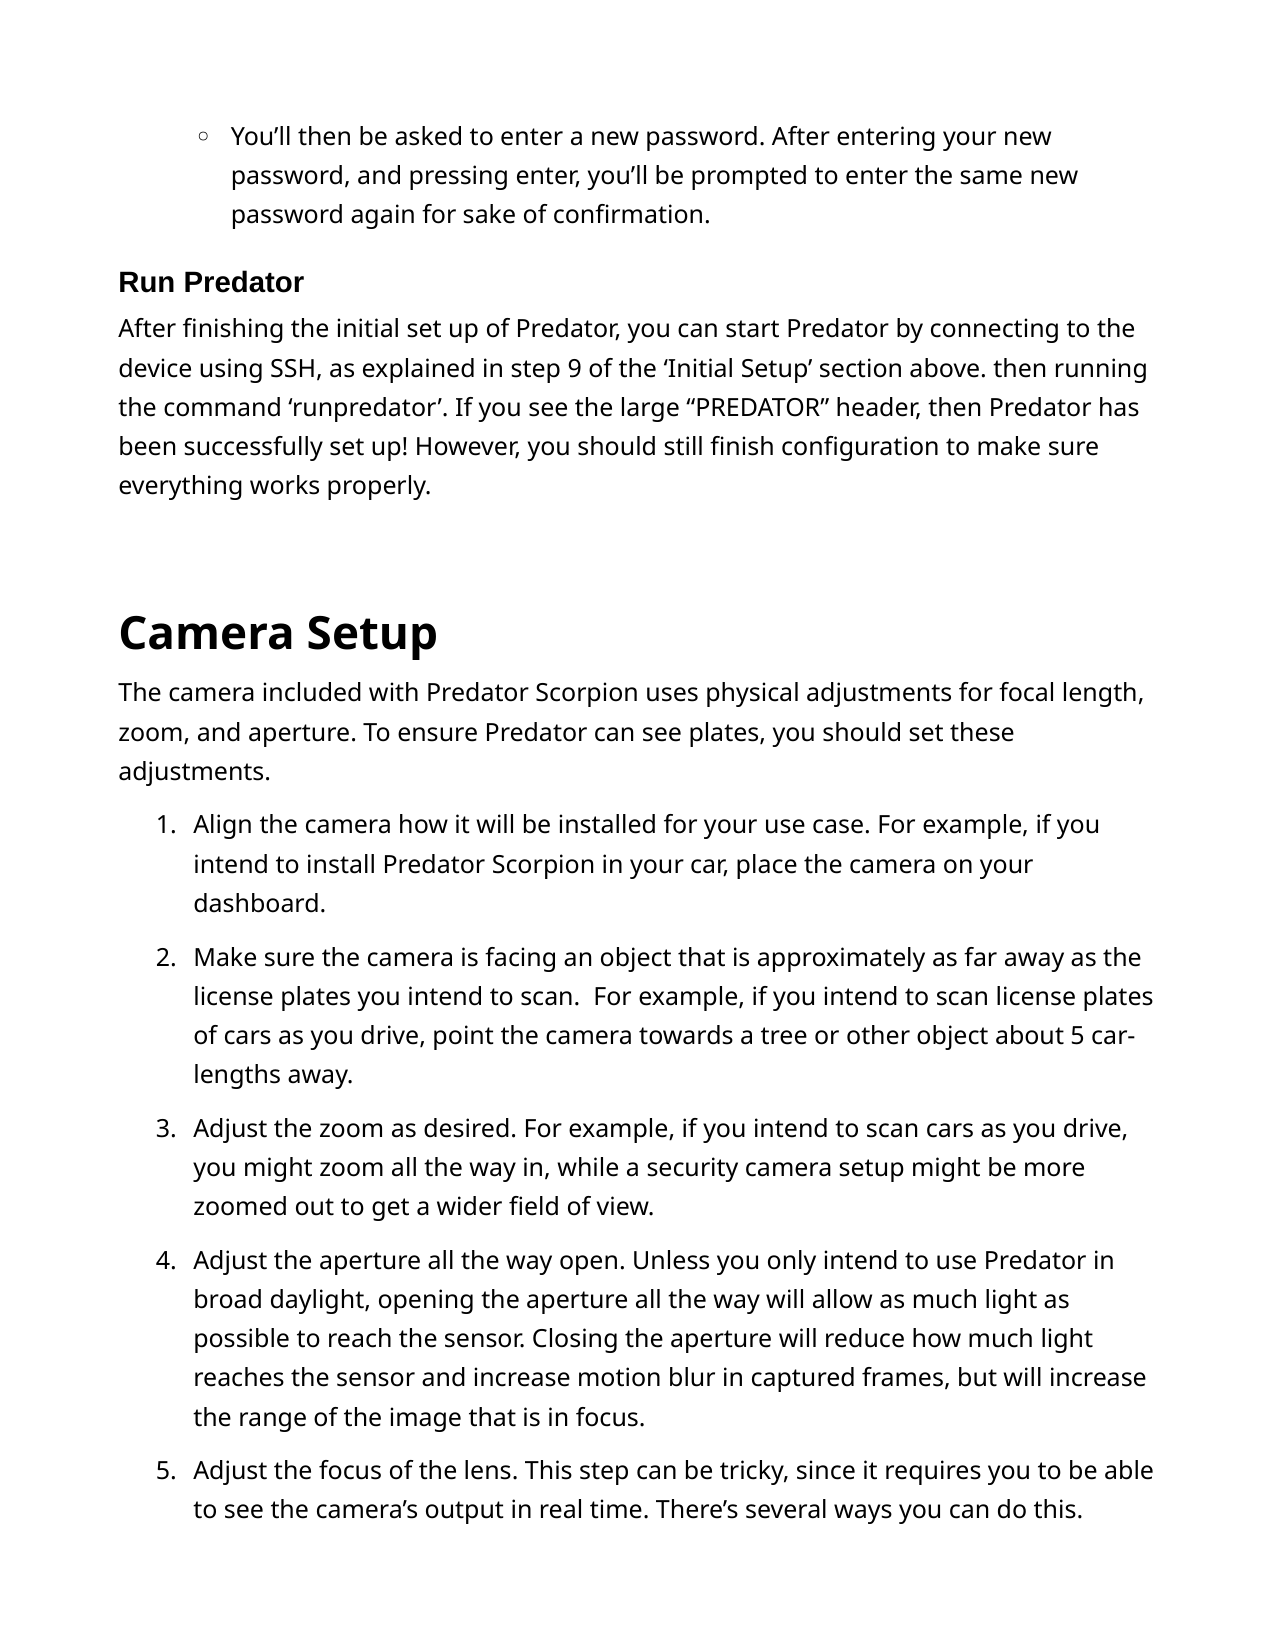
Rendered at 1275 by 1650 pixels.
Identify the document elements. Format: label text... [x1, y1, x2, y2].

list Adjust the aperture all the way open. Unless you only intend to use Predator in broad daylight, opening the aperture all the way will allow as much light as possible to reach the sensor. Closing the aperture will reduce how much light reaches the sensor and increase motion blur in captured frames, but will increase the range of the image that is in focus. [156, 1243, 1157, 1433]
list You’ll then be asked to enter a new password. After entering your new password, and pressing enter, you’ll be prompted to enter the same new password again for sake of confirmation. [193, 118, 1157, 231]
subtitle Camera Setup [118, 600, 1157, 663]
list Make sure the camera is facing an object that is approximately as far away as the license plates you intend to scan. For example, if you intend to scan license plates of cars as you drive, point the camera towards a tree or other object about 5 car-lengths away. [156, 939, 1157, 1091]
text The camera included with Predator Scorpion uses physical adjustments for focal length, zoom, and aperture. To ensure Predator can see plates, you should set these adjustments. [118, 675, 1157, 787]
text After finishing the initial set up of Predator, you can start Predator by connecting to the device using SSH, as explained in step 9 of the ‘Initial Setup’ section above. then running the command ‘runpredator’. If you see the large “PREDATOR” header, then Predator has been successfully set up! However, you should still finish configuration to make sure everything works properly. [118, 311, 1157, 502]
list Adjust the zoom as desired. For example, if you intend to scan cars as you drive, you might zoom all the way in, while a security camera setup might be more zoomed out to get a wider field of view. [156, 1111, 1157, 1223]
subtitle Run Predator [118, 265, 1157, 298]
list Align the camera how it will be installed for your use case. For example, if you intend to install Predator Scorpion in your car, place the camera on your dashboard. [156, 807, 1157, 919]
list Adjust the focus of the lens. This step can be tricky, since it requires you to be able to see the camera’s output in real time. There’s several ways you can do this. [156, 1453, 1157, 1526]
